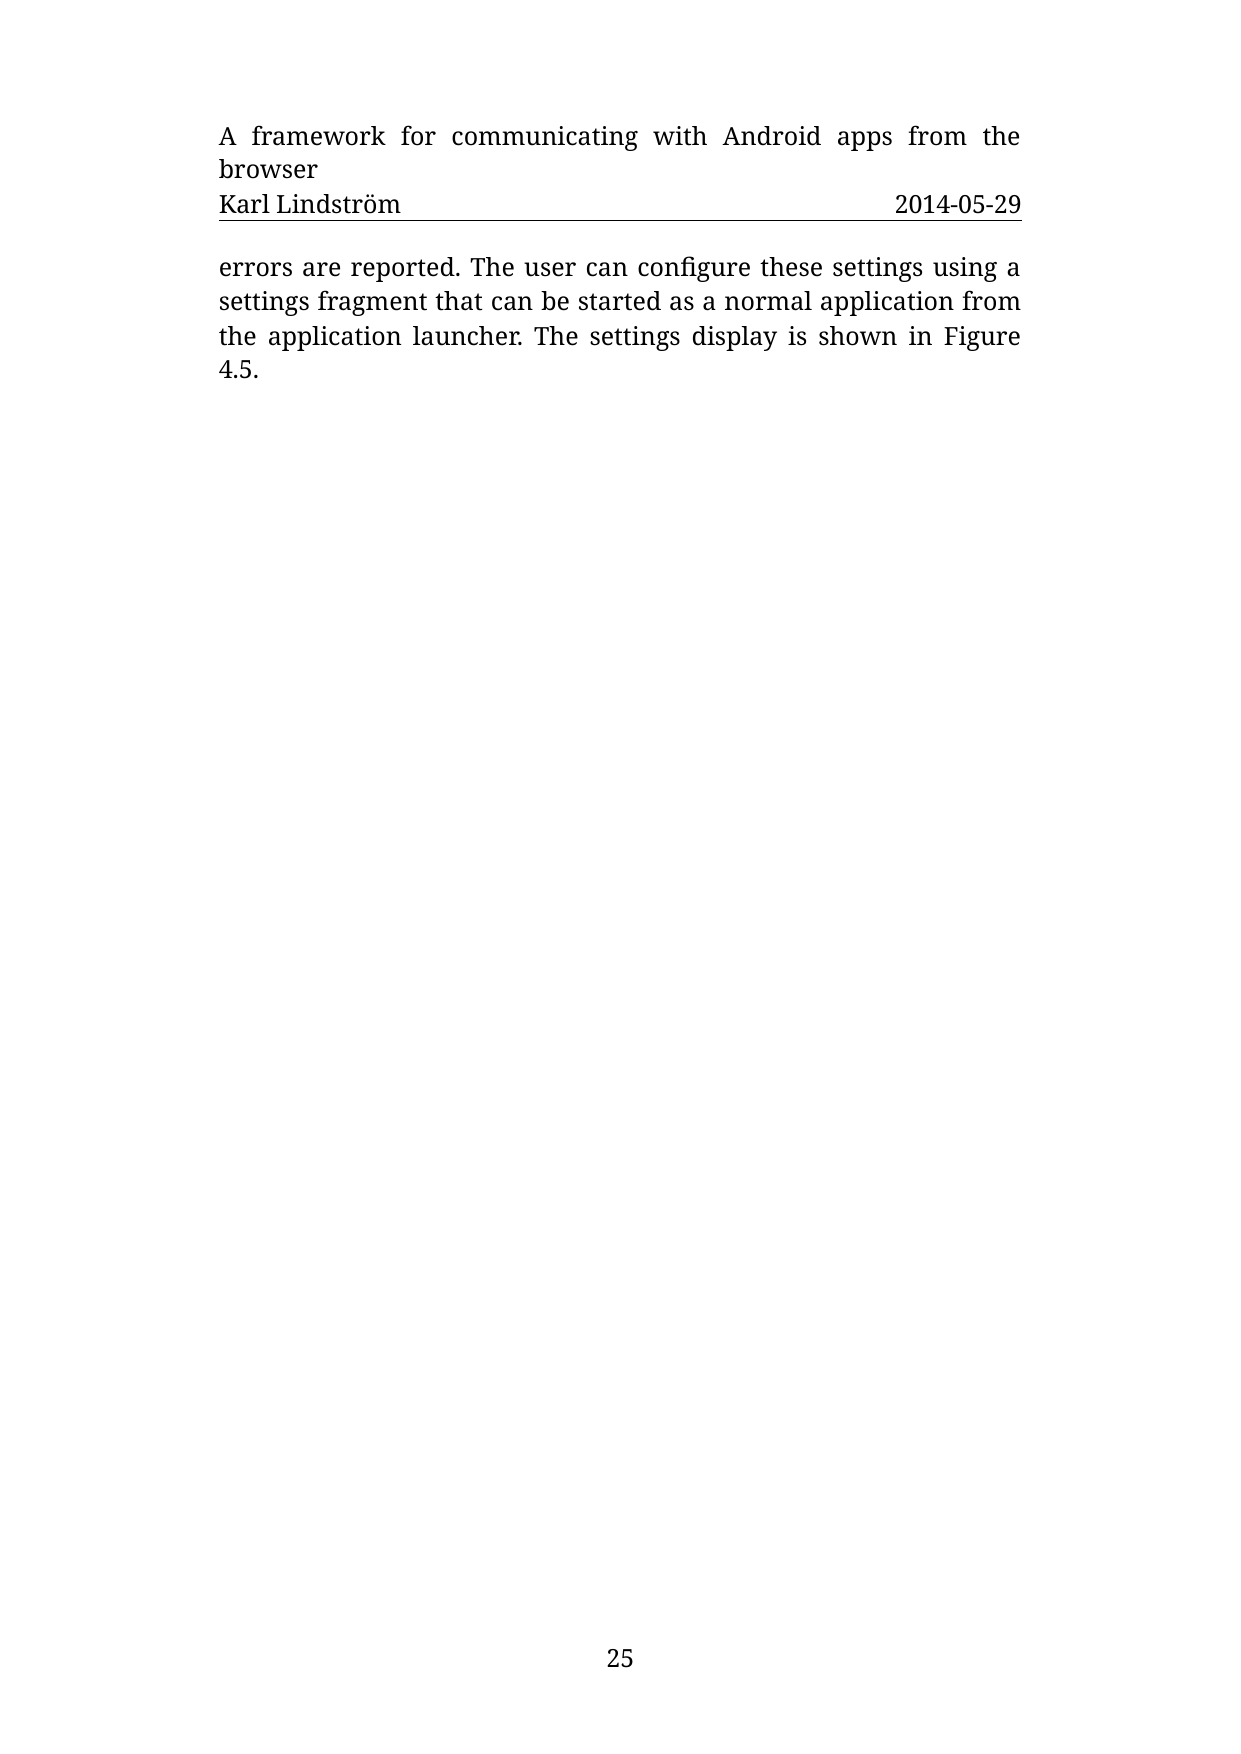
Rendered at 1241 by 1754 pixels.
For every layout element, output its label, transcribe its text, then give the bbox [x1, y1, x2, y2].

text errors are reported. The user can configure these settings using a settings fragment that can be started as a normal application from the application launcher. The settings display is shown in Figure 4.5. [218, 250, 1022, 386]
